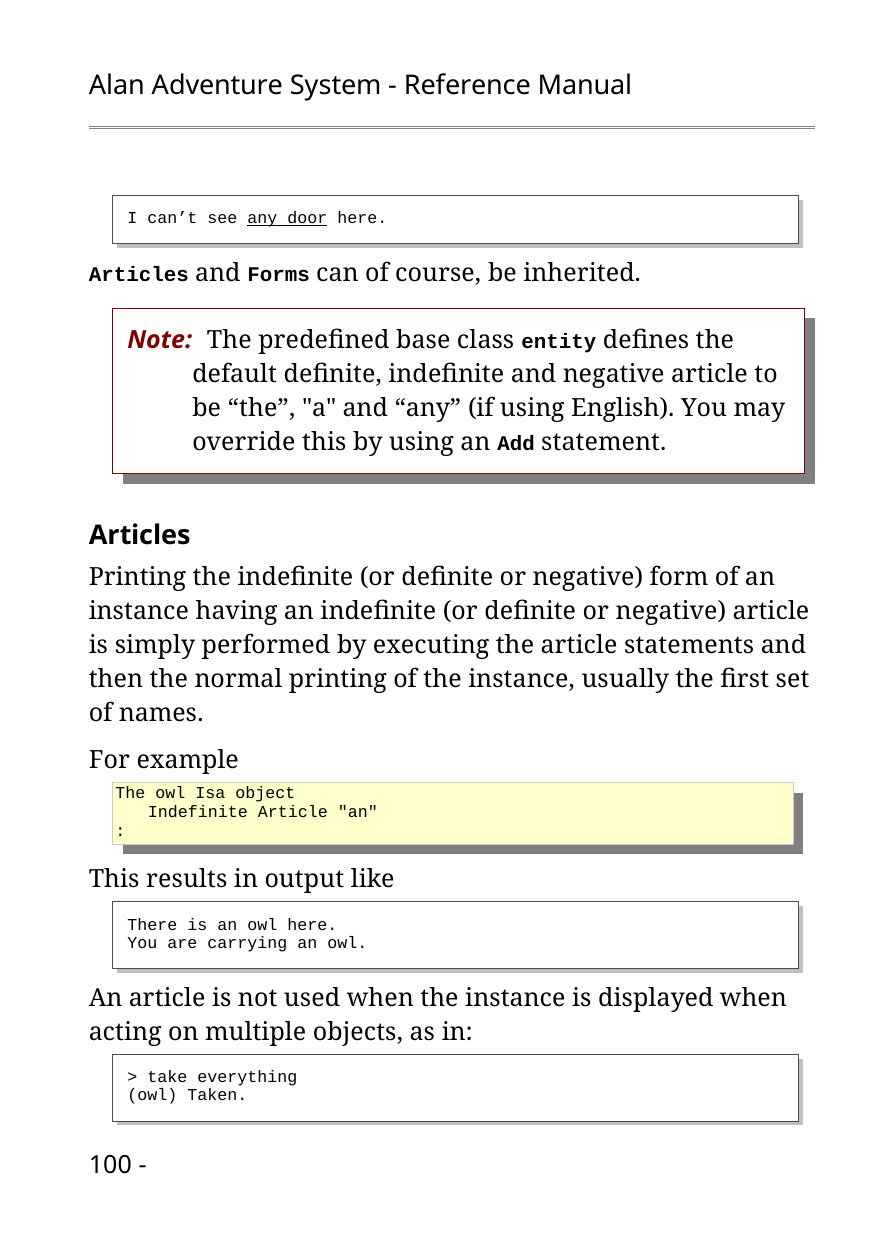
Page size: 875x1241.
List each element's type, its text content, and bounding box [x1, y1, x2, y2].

text Articles and Forms can of course, be inherited. [88, 255, 815, 289]
text For example [88, 742, 815, 776]
list The predefined base class entity defines the default definite, indefinite and negative article to be “the”, "a" and “any” (if using English). You may override this by using an Add statement. [113, 309, 804, 473]
text The owl Isa object Indefinite Article "an" : [113, 783, 793, 844]
text An article is not used when the instance is displayed when acting on multiple objects, as in: [88, 979, 815, 1047]
text > take everything (owl) Taken. [113, 1055, 798, 1121]
text There is an owl here. You are carrying an owl. [113, 902, 798, 968]
text I can’t see any door here. [113, 196, 798, 243]
text Printing the indefinite (or definite or negative) form of an instance having an indefinite (or definite or negative) article is simply performed by executing the article statements and then the normal printing of the instance, usually the first set of names. [88, 559, 815, 729]
subtitle Articles [88, 515, 815, 552]
text This results in output like [88, 861, 815, 895]
